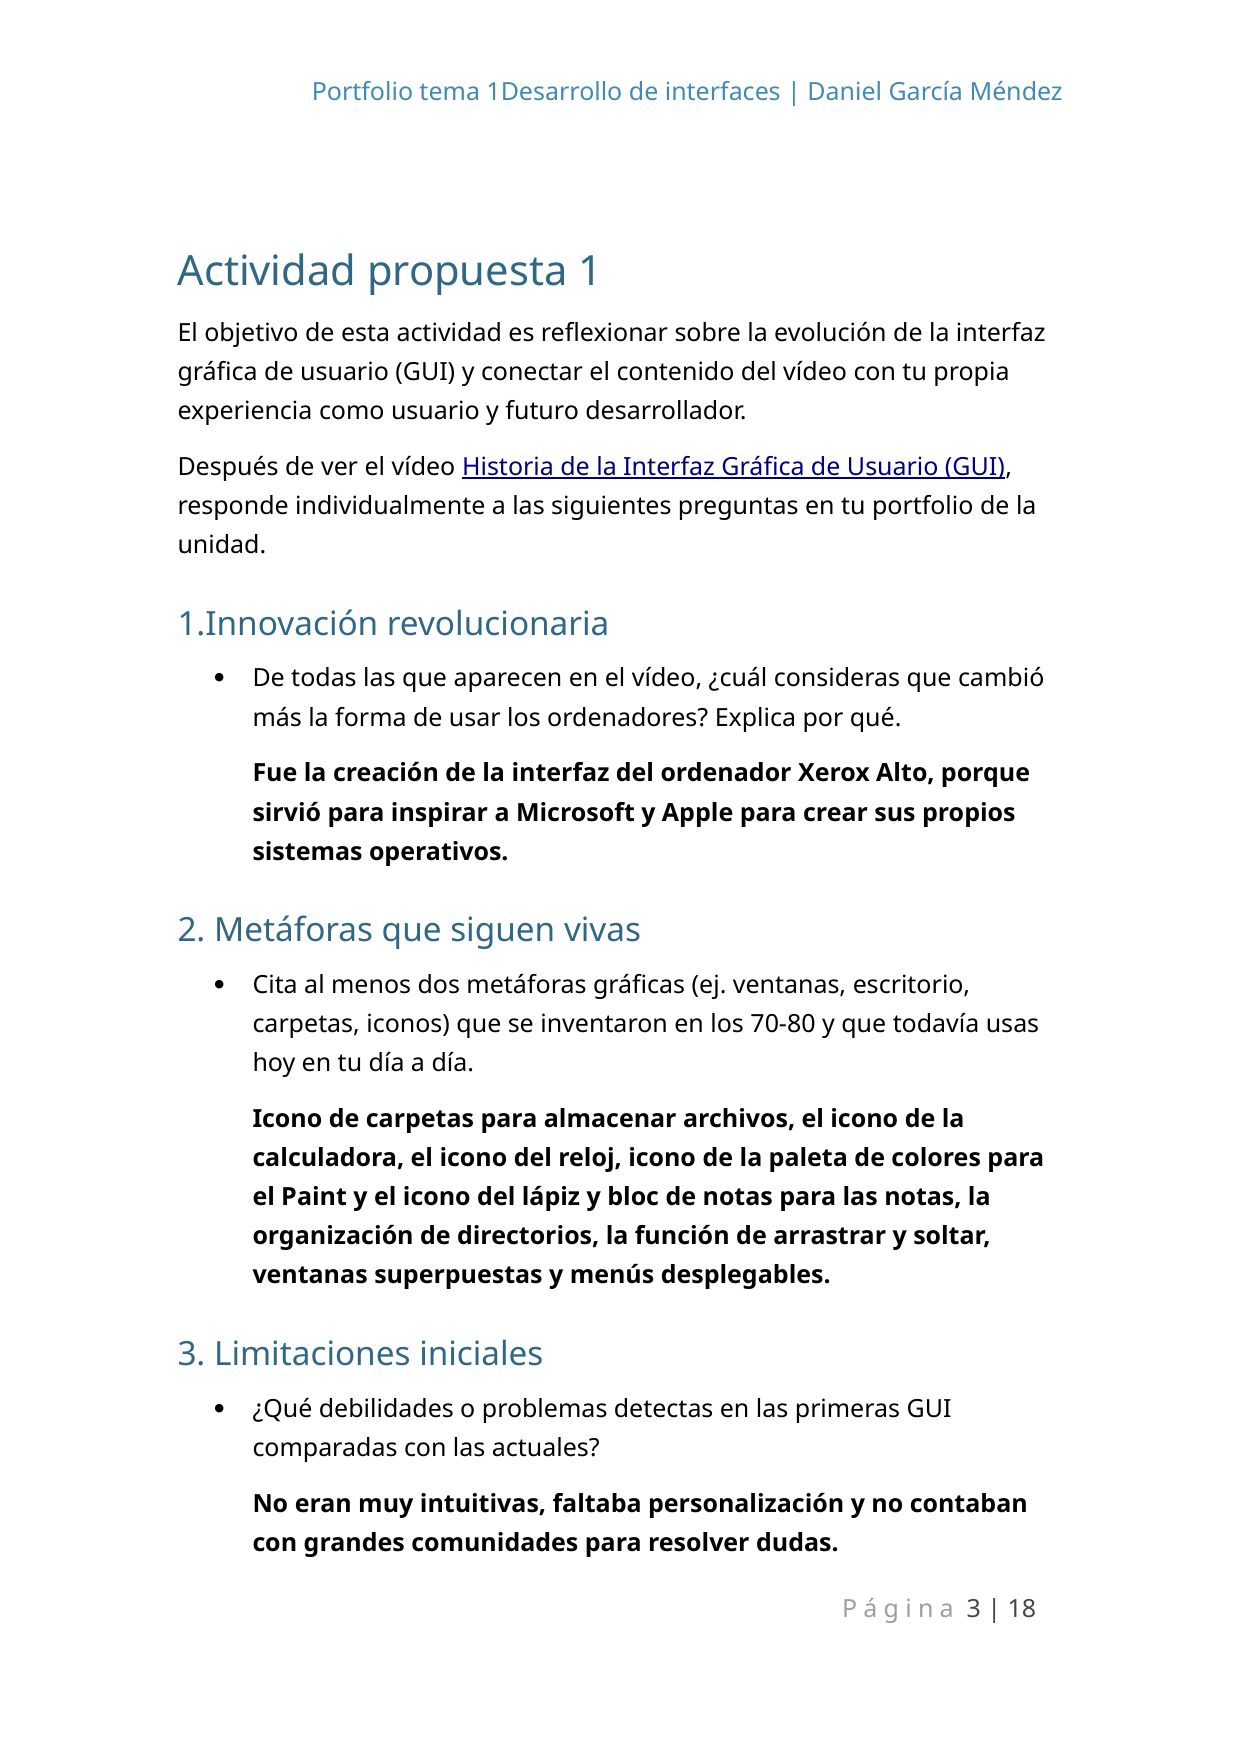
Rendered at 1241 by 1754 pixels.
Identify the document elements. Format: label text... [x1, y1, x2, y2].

list Cita al menos dos metáforas gráficas (ej. ventanas, escritorio, carpetas, iconos) que se inventaron en los 70-80 y que todavía usas hoy en tu día a día. [215, 966, 1063, 1079]
list ¿Qué debilidades o problemas detectas en las primeras GUI comparadas con las actuales? [215, 1390, 1063, 1463]
list No eran muy intuitivas, faltaba personalización y no contaban con grandes comunidades para resolver dudas. [252, 1485, 1063, 1558]
subtitle Actividad propuesta 1 [177, 241, 1063, 298]
list Fue la creación de la interfaz del ordenador Xerox Alto, porque sirvió para inspirar a Microsoft y Apple para crear sus propios sistemas operativos. [252, 755, 1063, 867]
list Icono de carpetas para almacenar archivos, el icono de la calculadora, el icono del reloj, icono de la paleta de colores para el Paint y el icono del lápiz y bloc de notas para las notas, la organización de directorios, la función de arrastrar y soltar, ventanas superpuestas y menús desplegables. [252, 1101, 1063, 1291]
text El objetivo de esta actividad es reflexionar sobre la evolución de la interfaz gráfica de usuario (GUI) y conectar el contenido del vídeo con tu propia experiencia como usuario y futuro desarrollador. [177, 314, 1063, 427]
subtitle 1.Innovación revolucionaria [177, 599, 1063, 645]
list De todas las que aparecen en el vídeo, ¿cuál consideras que cambió más la forma de usar los ordenadores? Explica por qué. [215, 660, 1063, 733]
subtitle 3. Limitaciones iniciales [177, 1330, 1063, 1375]
text Después de ver el vídeo Historia de la Interfaz Gráfica de Usuario (GUI), responde individualmente a las siguientes preguntas en tu portfolio de la unidad. [177, 449, 1063, 561]
subtitle 2. Metáforas que siguen vivas [177, 906, 1063, 951]
